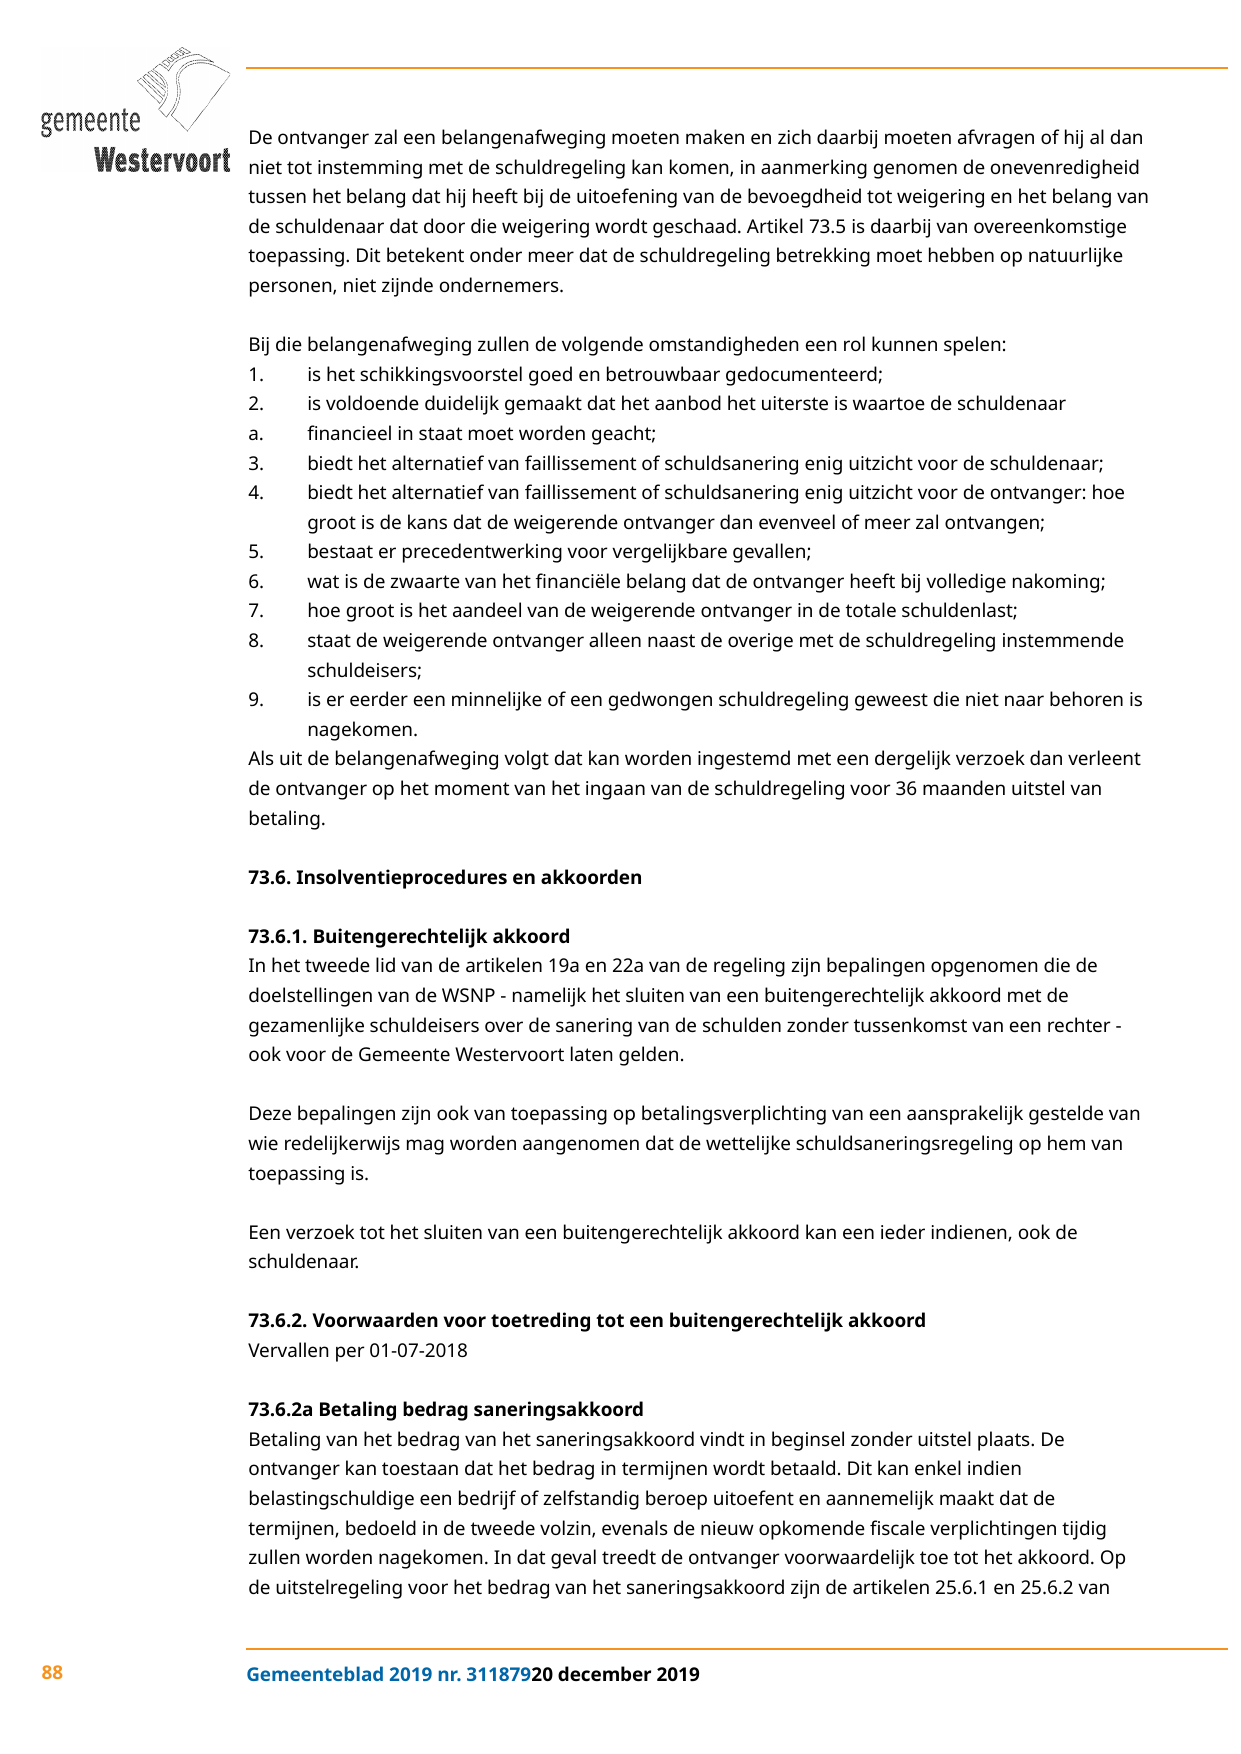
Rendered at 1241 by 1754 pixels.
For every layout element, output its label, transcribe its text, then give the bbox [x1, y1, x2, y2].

list is het schikkingsvoorstel goed en betrouwbaar gedocumenteerd; [248, 361, 1152, 387]
list financieel in staat moet worden geacht; [248, 420, 1152, 446]
text Als uit de belangenafweging volgt dat kan worden ingestemd met een dergelijk verzoek dan verleent de ontvanger op het moment van het ingaan van de schuldregeling voor 36 maanden uitstel van betaling. [248, 746, 1152, 831]
list hoe groot is het aandeel van de weigerende ontvanger in de totale schuldenlast; [248, 598, 1152, 623]
text 73.6. Insolventieprocedures en akkoorden [248, 864, 1152, 890]
text Deze bepalingen zijn ook van toepassing op betalingsverplichting van een aansprakelijk gestelde van wie redelijkerwijs mag worden aangenomen dat de wettelijke schuldsaneringsregeling op hem van toepassing is. [248, 1101, 1152, 1186]
text 73.6.2. Voorwaarden voor toetreding tot een buitengerechtelijk akkoord [248, 1308, 1152, 1333]
text Betaling van het bedrag van het saneringsakkoord vindt in beginsel zonder uitstel plaats. De ontvanger kan toestaan dat het bedrag in termijnen wordt betaald. Dit kan enkel indien belastingschuldige een bedrijf of zelfstandig beroep uitoefent en aannemelijk maakt dat de termijnen, bedoeld in de tweede volzin, evenals de nieuw opkomende fiscale verplichtingen tijdig zullen worden nagekomen. In dat geval treedt de ontvanger voorwaardelijk toe tot het akkoord. Op de uitstelregeling voor het bedrag van het saneringsakkoord zijn de artikelen 25.6.1 en 25.6.2 van [248, 1426, 1152, 1600]
text 73.6.2a Betaling bedrag saneringsakkoord [248, 1396, 1152, 1422]
list wat is de zwaarte van het financiële belang dat de ontvanger heeft bij volledige nakoming; [248, 568, 1152, 594]
list staat de weigerende ontvanger alleen naast de overige met de schuldregeling instemmende schuldeisers; [248, 627, 1152, 683]
list biedt het alternatief van faillissement of schuldsanering enig uitzicht voor de schuldenaar; [248, 450, 1152, 476]
list is er eerder een minnelijke of een gedwongen schuldregeling geweest die niet naar behoren is nagekomen. [248, 686, 1152, 742]
text De ontvanger zal een belangenafweging moeten maken en zich daarbij moeten afvragen of hij al dan niet tot instemming met de schuldregeling kan komen, in aanmerking genomen de onevenredigheid tussen het belang dat hij heeft bij de uitoefening van de bevoegdheid tot weigering en het belang van de schuldenaar dat door die weigering wordt geschaad. Artikel 73.5 is daarbij van overeenkomstige toepassing. Dit betekent onder meer dat de schuldregeling betrekking moet hebben op natuurlijke personen, niet zijnde ondernemers. [248, 124, 1152, 298]
picture [41, 47, 231, 172]
list biedt het alternatief van faillissement of schuldsanering enig uitzicht voor de ontvanger: hoe groot is de kans dat de weigerende ontvanger dan evenveel of meer zal ontvangen; [248, 479, 1152, 535]
list bestaat er precedentwerking voor vergelijkbare gevallen; [248, 538, 1152, 564]
list is voldoende duidelijk gemaakt dat het aanbod het uiterste is waartoe de schuldenaar [248, 391, 1152, 416]
text Een verzoek tot het sluiten van een buitengerechtelijk akkoord kan een ieder indienen, ook de schuldenaar. [248, 1219, 1152, 1274]
text Bij die belangenafweging zullen de volgende omstandigheden een rol kunnen spelen: [248, 331, 1152, 357]
text Vervallen per 01-07-2018 [248, 1337, 1152, 1363]
text In het tweede lid van de artikelen 19a en 22a van de regeling zijn bepalingen opgenomen die de doelstellingen van de WSNP - namelijk het sluiten van een buitengerechtelijk akkoord met de gezamenlijke schuldeisers over de sanering van de schulden zonder tussenkomst van een rechter - ook voor de Gemeente Westervoort laten gelden. [248, 953, 1152, 1067]
text 73.6.1. Buitengerechtelijk akkoord [248, 923, 1152, 949]
